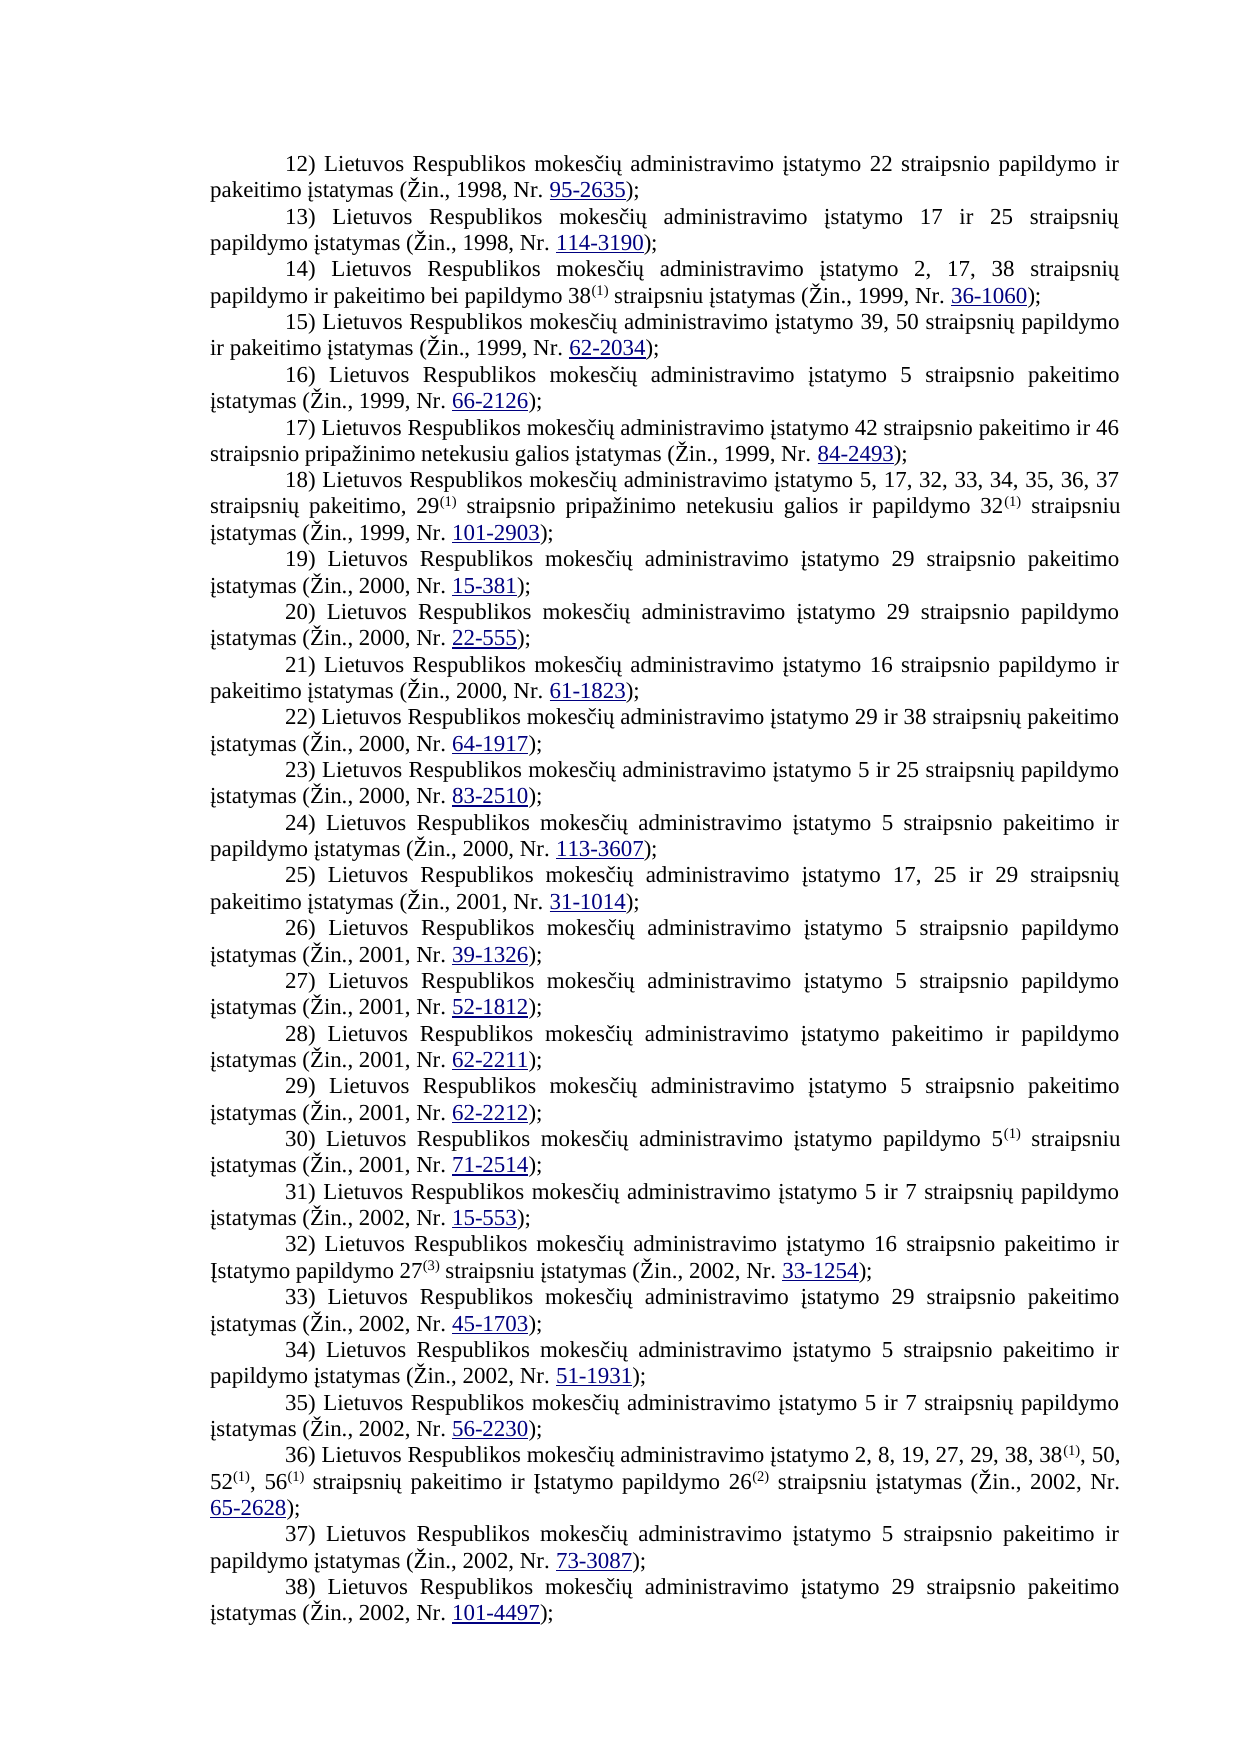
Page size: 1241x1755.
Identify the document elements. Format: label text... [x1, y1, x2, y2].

text 34) Lietuvos Respublikos mokesčių administravimo įstatymo 5 straipsnio pakeitimo ir papildymo įstatymas (Žin., 2002, Nr. 51-1931); [210, 1336, 1120, 1389]
text 21) Lietuvos Respublikos mokesčių administravimo įstatymo 16 straipsnio papildymo ir pakeitimo įstatymas (Žin., 2000, Nr. 61-1823); [210, 651, 1120, 703]
text 35) Lietuvos Respublikos mokesčių administravimo įstatymo 5 ir 7 straipsnių papildymo įstatymas (Žin., 2002, Nr. 56-2230); [210, 1389, 1120, 1441]
text 18) Lietuvos Respublikos mokesčių administravimo įstatymo 5, 17, 32, 33, 34, 35, 36, 37 straipsnių pakeitimo, 29(1) straipsnio pripažinimo netekusiu galios ir papildymo 32(1) straipsniu įstatymas (Žin., 1999, Nr. 101-2903); [210, 466, 1120, 545]
text 12) Lietuvos Respublikos mokesčių administravimo įstatymo 22 straipsnio papildymo ir pakeitimo įstatymas (Žin., 1998, Nr. 95-2635); [210, 150, 1120, 203]
text 15) Lietuvos Respublikos mokesčių administravimo įstatymo 39, 50 straipsnių papildymo ir pakeitimo įstatymas (Žin., 1999, Nr. 62-2034); [210, 308, 1120, 361]
text 32) Lietuvos Respublikos mokesčių administravimo įstatymo 16 straipsnio pakeitimo ir Įstatymo papildymo 27(3) straipsniu įstatymas (Žin., 2002, Nr. 33-1254); [210, 1231, 1120, 1283]
text 20) Lietuvos Respublikos mokesčių administravimo įstatymo 29 straipsnio papildymo įstatymas (Žin., 2000, Nr. 22-555); [210, 598, 1120, 651]
text 23) Lietuvos Respublikos mokesčių administravimo įstatymo 5 ir 25 straipsnių papildymo įstatymas (Žin., 2000, Nr. 83-2510); [210, 756, 1120, 809]
text 14) Lietuvos Respublikos mokesčių administravimo įstatymo 2, 17, 38 straipsnių papildymo ir pakeitimo bei papildymo 38(1) straipsniu įstatymas (Žin., 1999, Nr. 36-1060); [210, 255, 1120, 308]
text 16) Lietuvos Respublikos mokesčių administravimo įstatymo 5 straipsnio pakeitimo įstatymas (Žin., 1999, Nr. 66-2126); [210, 361, 1120, 413]
text 31) Lietuvos Respublikos mokesčių administravimo įstatymo 5 ir 7 straipsnių papildymo įstatymas (Žin., 2002, Nr. 15-553); [210, 1178, 1120, 1231]
text 28) Lietuvos Respublikos mokesčių administravimo įstatymo pakeitimo ir papildymo įstatymas (Žin., 2001, Nr. 62-2211); [210, 1020, 1120, 1072]
text 17) Lietuvos Respublikos mokesčių administravimo įstatymo 42 straipsnio pakeitimo ir 46 straipsnio pripažinimo netekusiu galios įstatymas (Žin., 1999, Nr. 84-2493); [210, 413, 1120, 466]
text 37) Lietuvos Respublikos mokesčių administravimo įstatymo 5 straipsnio pakeitimo ir papildymo įstatymas (Žin., 2002, Nr. 73-3087); [210, 1520, 1120, 1573]
text 29) Lietuvos Respublikos mokesčių administravimo įstatymo 5 straipsnio pakeitimo įstatymas (Žin., 2001, Nr. 62-2212); [210, 1072, 1120, 1125]
text 25) Lietuvos Respublikos mokesčių administravimo įstatymo 17, 25 ir 29 straipsnių pakeitimo įstatymas (Žin., 2001, Nr. 31-1014); [210, 862, 1120, 914]
text 19) Lietuvos Respublikos mokesčių administravimo įstatymo 29 straipsnio pakeitimo įstatymas (Žin., 2000, Nr. 15-381); [210, 545, 1120, 598]
text 24) Lietuvos Respublikos mokesčių administravimo įstatymo 5 straipsnio pakeitimo ir papildymo įstatymas (Žin., 2000, Nr. 113-3607); [210, 809, 1120, 862]
text 36) Lietuvos Respublikos mokesčių administravimo įstatymo 2, 8, 19, 27, 29, 38, 38(1), 50, 52(1), 56(1) straipsnių pakeitimo ir Įstatymo papildymo 26(2) straipsniu įstatymas (Žin., 2002, Nr. 65-2628); [210, 1441, 1120, 1520]
text 30) Lietuvos Respublikos mokesčių administravimo įstatymo papildymo 5(1) straipsniu įstatymas (Žin., 2001, Nr. 71-2514); [210, 1125, 1120, 1178]
text 33) Lietuvos Respublikos mokesčių administravimo įstatymo 29 straipsnio pakeitimo įstatymas (Žin., 2002, Nr. 45-1703); [210, 1283, 1120, 1336]
text 13) Lietuvos Respublikos mokesčių administravimo įstatymo 17 ir 25 straipsnių papildymo įstatymas (Žin., 1998, Nr. 114-3190); [210, 203, 1120, 255]
text 27) Lietuvos Respublikos mokesčių administravimo įstatymo 5 straipsnio papildymo įstatymas (Žin., 2001, Nr. 52-1812); [210, 967, 1120, 1020]
text 38) Lietuvos Respublikos mokesčių administravimo įstatymo 29 straipsnio pakeitimo įstatymas (Žin., 2002, Nr. 101-4497); [210, 1573, 1120, 1626]
text 26) Lietuvos Respublikos mokesčių administravimo įstatymo 5 straipsnio papildymo įstatymas (Žin., 2001, Nr. 39-1326); [210, 914, 1120, 967]
text 22) Lietuvos Respublikos mokesčių administravimo įstatymo 29 ir 38 straipsnių pakeitimo įstatymas (Žin., 2000, Nr. 64-1917); [210, 703, 1120, 756]
